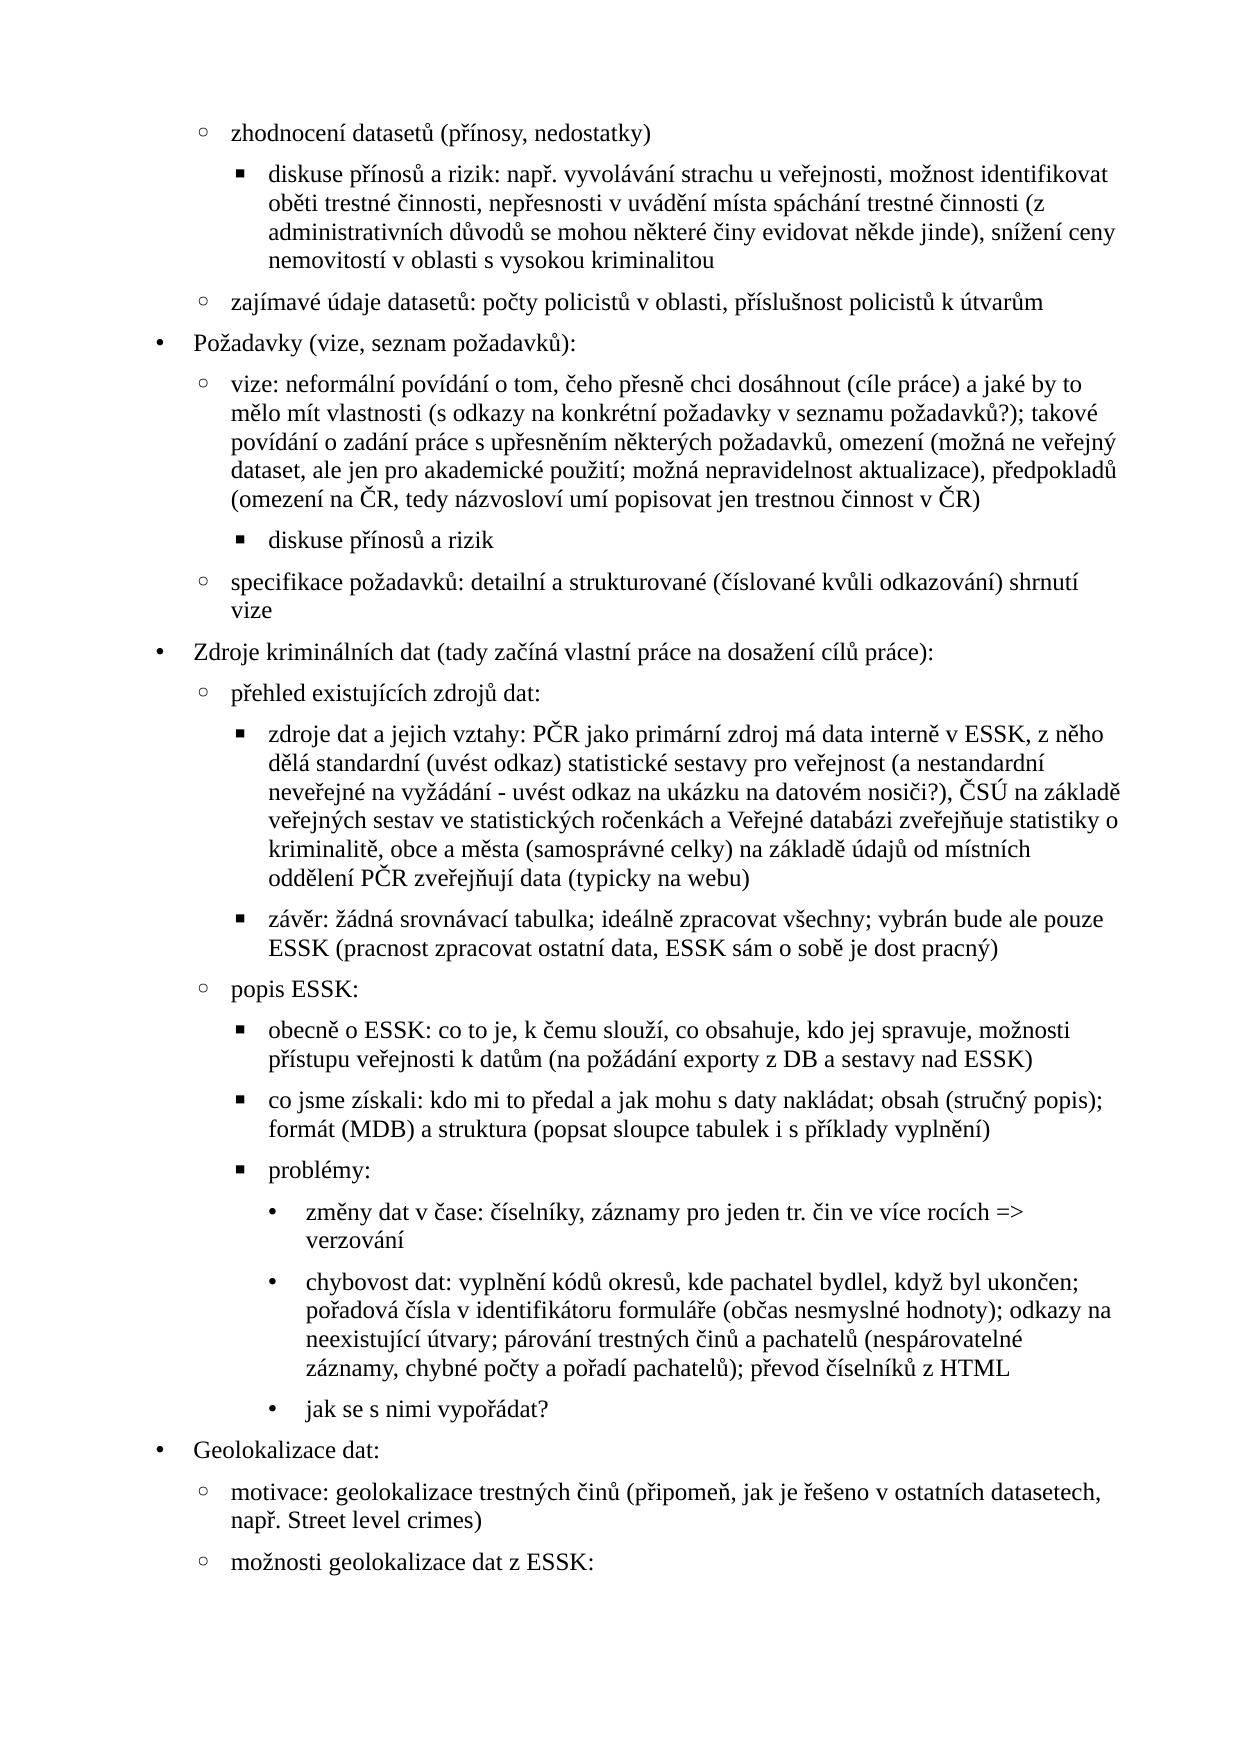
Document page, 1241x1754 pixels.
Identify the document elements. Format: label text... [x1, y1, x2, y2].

list Zdroje kriminálních dat (tady začíná vlastní práce na dosažení cílů práce): [156, 637, 1122, 666]
list přehled existujících zdrojů dat: [193, 678, 1122, 707]
list obecně o ESSK: co to je, k čemu slouží, co obsahuje, kdo jej spravuje, možnosti přístupu veřejnosti k datům (na požádání exporty z DB a sestavy nad ESSK) [231, 1016, 1122, 1073]
list Geolokalizace dat: [156, 1436, 1122, 1464]
list změny dat v čase: číselníky, záznamy pro jeden tr. čin ve více rocích => verzování [268, 1197, 1122, 1254]
list specifikace požadavků: detailní a strukturované (číslované kvůli odkazování) shrnutí vize [193, 567, 1122, 624]
list diskuse přínosů a rizik [231, 526, 1122, 554]
list zhodnocení datasetů (přínosy, nedostatky) [193, 118, 1122, 147]
list chybovost dat: vyplnění kódů okresů, kde pachatel bydlel, když byl ukončen; pořadová čísla v identifikátoru formuláře (občas nesmyslné hodnoty); odkazy na neexistující útvary; párování trestných činů a pachatelů (nespárovatelné záznamy, chybné počty a pořadí pachatelů); převod číselníků z HTML [268, 1267, 1122, 1382]
list zajímavé údaje datasetů: počty policistů v oblasti, příslušnost policistů k útvarům [193, 287, 1122, 316]
list možnosti geolokalizace dat z ESSK: [193, 1547, 1122, 1576]
list jak se s nimi vypořádat? [268, 1394, 1122, 1423]
list problémy: [231, 1156, 1122, 1184]
list Požadavky (vize, seznam požadavků): [156, 328, 1122, 357]
list zdroje dat a jejich vztahy: PČR jako primární zdroj má data interně v ESSK, z něho dělá standardní (uvést odkaz) statistické sestavy pro veřejnost (a nestandardní neveřejné na vyžádání - uvést odkaz na ukázku na datovém nosiči?), ČSÚ na základě veřejných sestav ve statistických ročenkách a Veřejné databázi zveřejňuje statistiky o kriminalitě, obce a města (samosprávné celky) na základě údajů od místních oddělení PČR zveřejňují data (typicky na webu) [231, 719, 1122, 892]
list vize: neformální povídání o tom, čeho přesně chci dosáhnout (cíle práce) a jaké by to mělo mít vlastnosti (s odkazy na konkrétní požadavky v seznamu požadavků?); takové povídání o zadání práce s upřesněním některých požadavků, omezení (možná ne veřejný dataset, ale jen pro akademické použití; možná nepravidelnost aktualizace), předpokladů (omezení na ČR, tedy názvosloví umí popisovat jen trestnou činnost v ČR) [193, 369, 1122, 513]
list popis ESSK: [193, 974, 1122, 1003]
list diskuse přínosů a rizik: např. vyvolávání strachu u veřejnosti, možnost identifikovat oběti trestné činnosti, nepřesnosti v uvádění místa spáchání trestné činnosti (z administrativních důvodů se mohou některé činy evidovat někde jinde), snížení ceny nemovitostí v oblasti s vysokou kriminalitou [231, 159, 1122, 274]
list závěr: žádná srovnávací tabulka; ideálně zpracovat všechny; vybrán bude ale pouze ESSK (pracnost zpracovat ostatní data, ESSK sám o sobě je dost pracný) [231, 904, 1122, 962]
list motivace: geolokalizace trestných činů (připomeň, jak je řešeno v ostatních datasetech, např. Street level crimes) [193, 1477, 1122, 1534]
list co jsme získali: kdo mi to předal a jak mohu s daty nakládat; obsah (stručný popis); formát (MDB) a struktura (popsat sloupce tabulek i s příklady vyplnění) [231, 1086, 1122, 1143]
